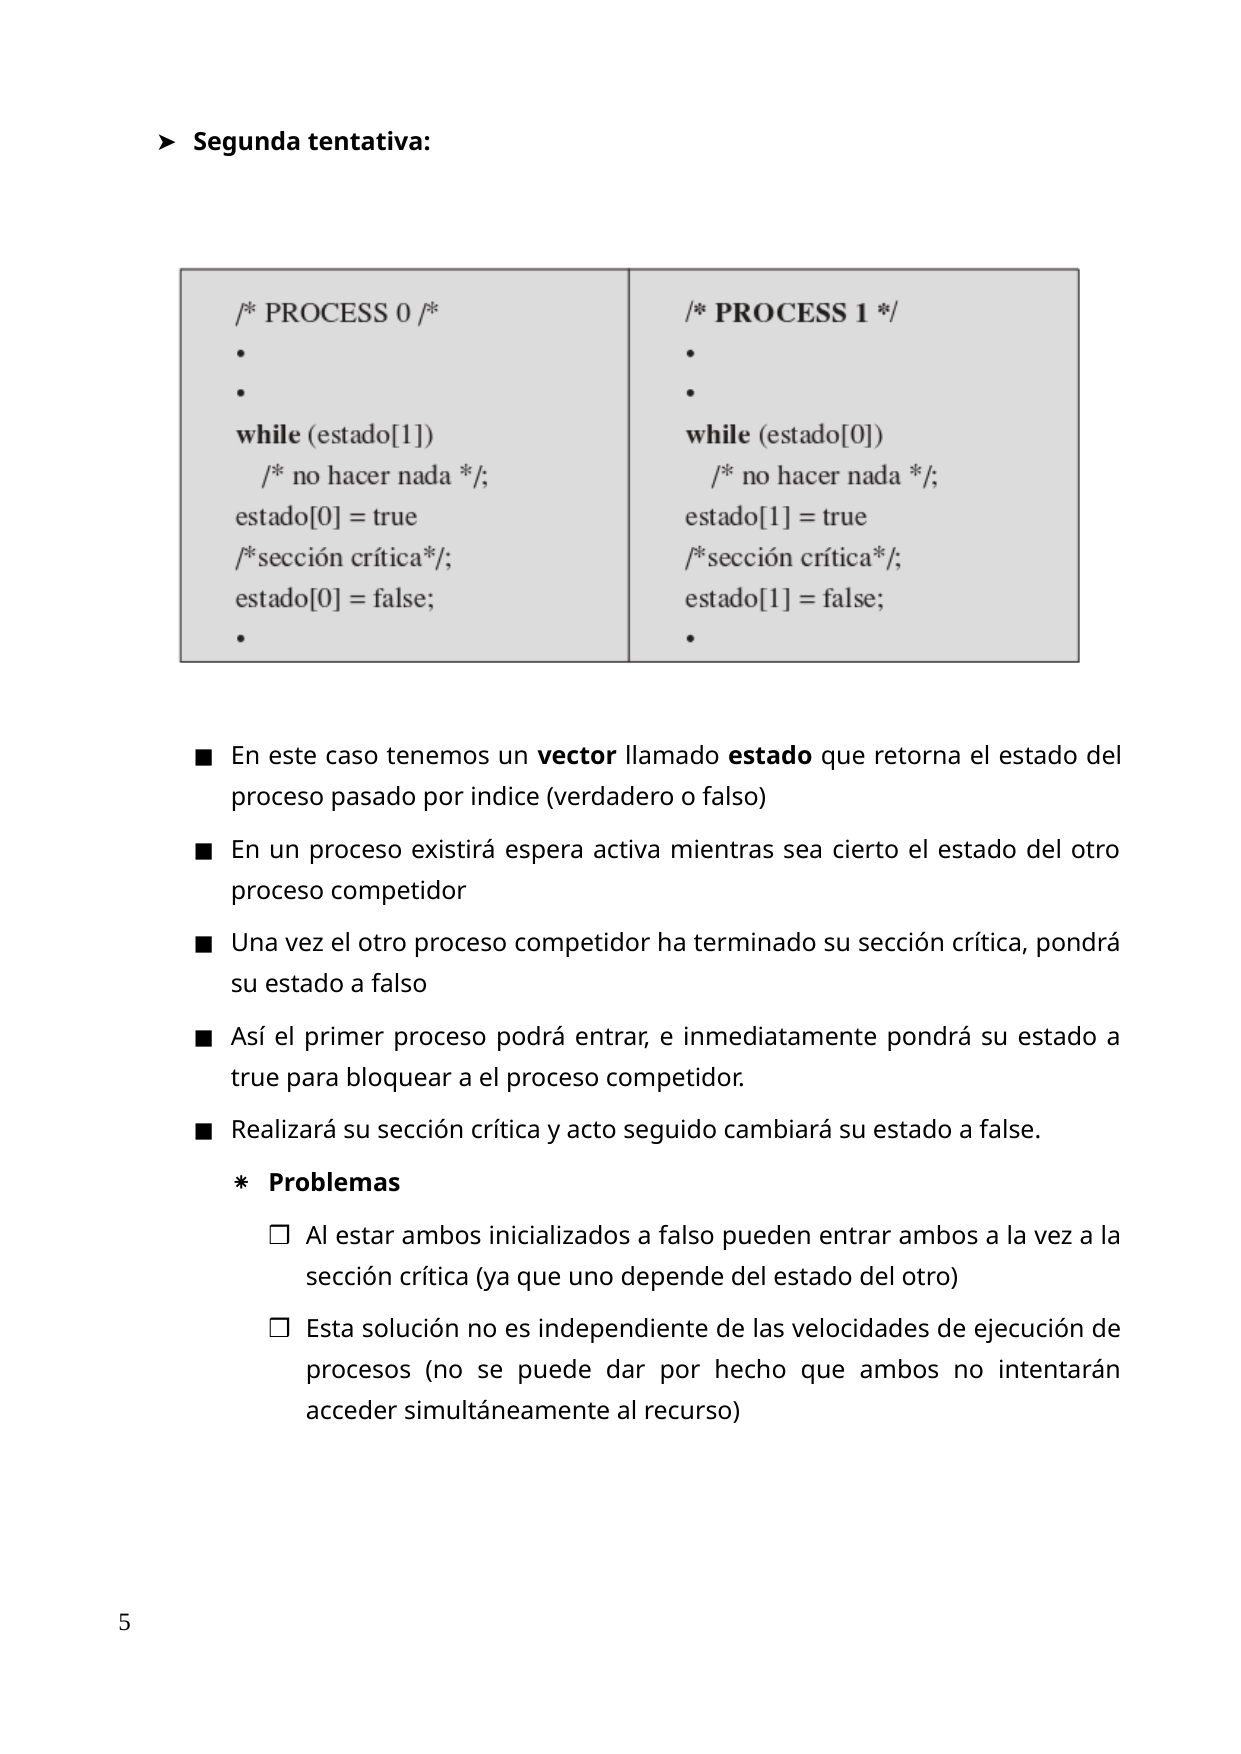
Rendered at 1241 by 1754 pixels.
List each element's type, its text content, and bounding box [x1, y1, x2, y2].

list Realizará su sección crítica y acto seguido cambiará su estado a false. [193, 1112, 1122, 1146]
list Problemas [231, 1165, 1122, 1199]
list En un proceso existirá espera activa mientras sea cierto el estado del otro proceso competidor [193, 832, 1122, 906]
list Así el primer proceso podrá entrar, e inmediatamente pondrá su estado a true para bloquear a el proceso competidor. [193, 1019, 1122, 1093]
list Una vez el otro proceso competidor ha terminado su sección crítica, pondrá su estado a falso [193, 925, 1122, 1000]
list En este caso tenemos un vector llamado estado que retorna el estado del proceso pasado por indice (verdadero o falso) [193, 177, 1122, 813]
list Al estar ambos inicializados a falso pueden entrar ambos a la vez a la sección crítica (ya que uno depende del estado del otro) [268, 1218, 1122, 1292]
list Esta solución no es independiente de las velocidades de ejecución de procesos (no se puede dar por hecho que ambos no intentarán acceder simultáneamente al recurso) [268, 1311, 1122, 1427]
picture [144, 236, 1112, 679]
list Segunda tentativa: [156, 124, 1122, 158]
